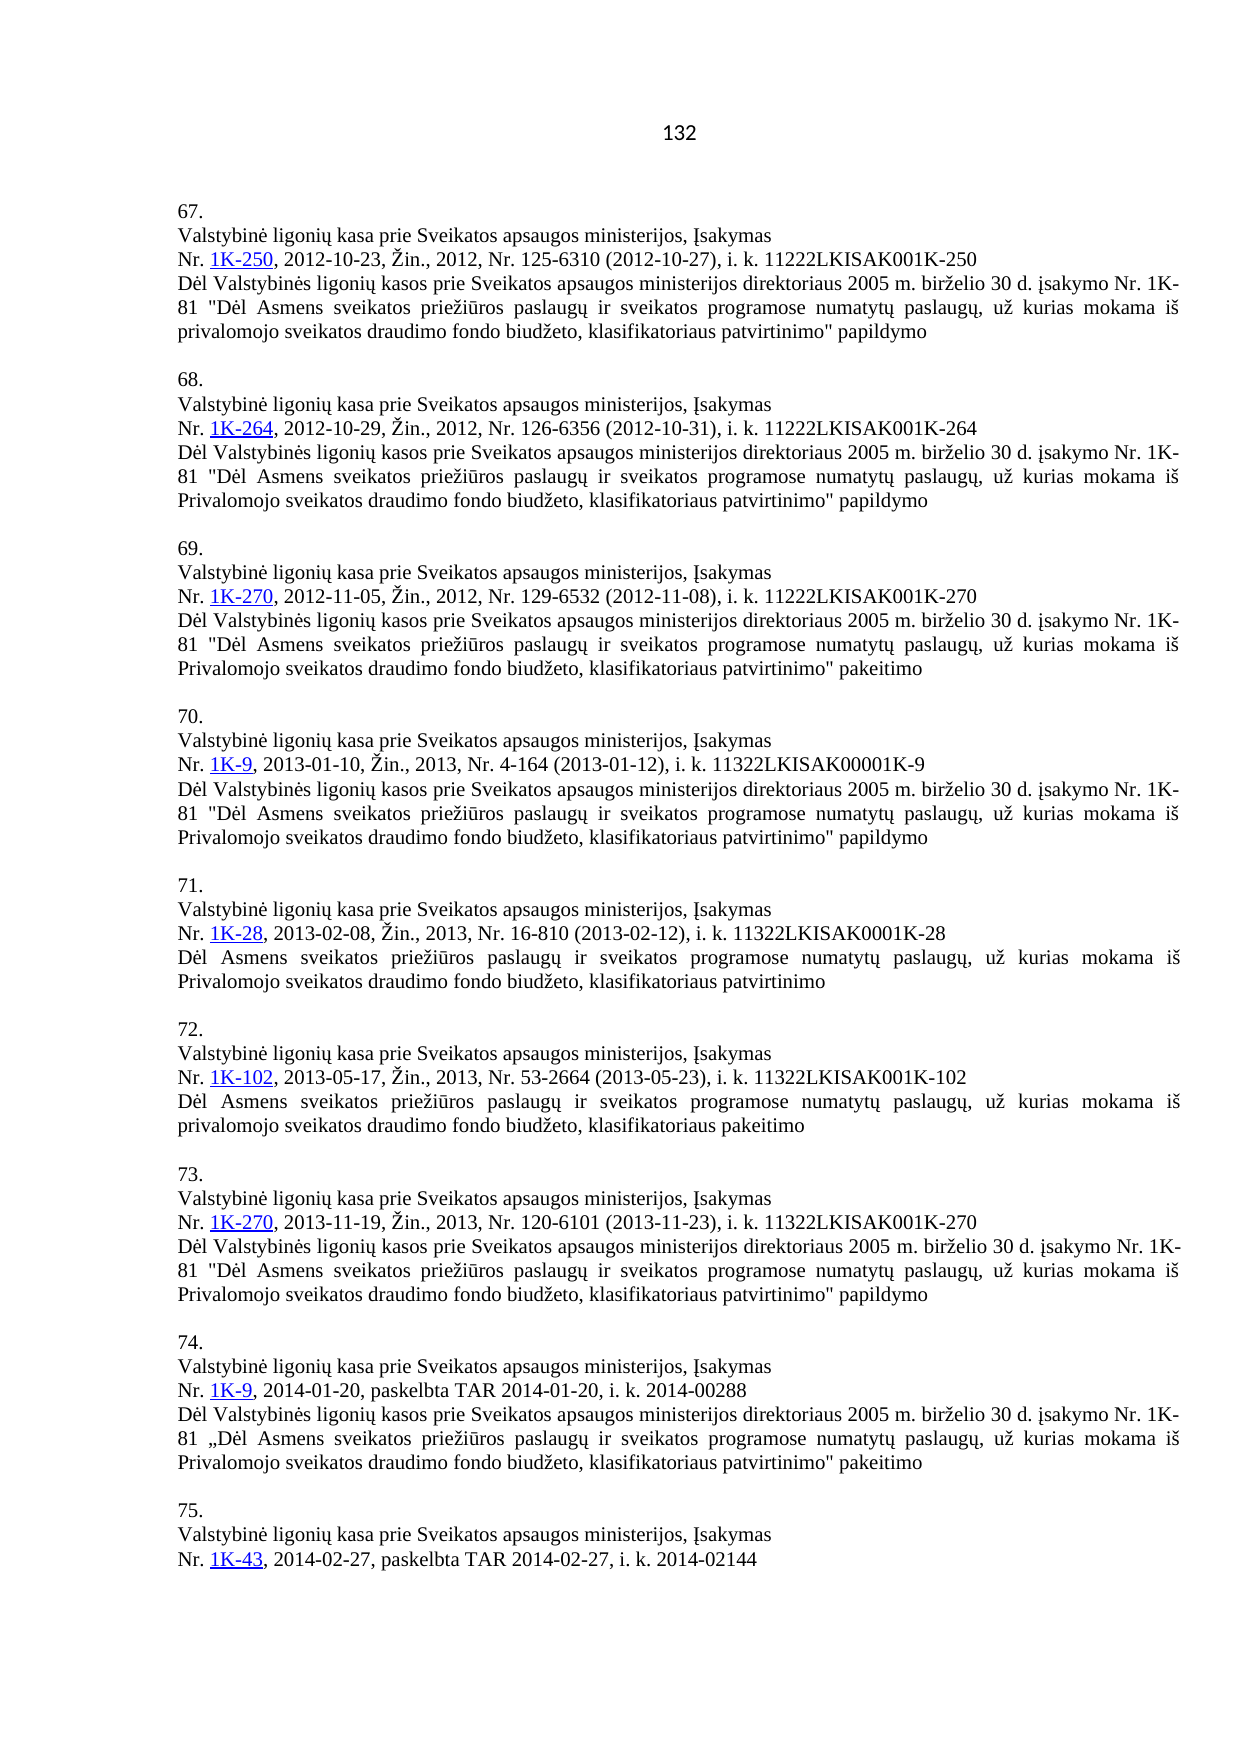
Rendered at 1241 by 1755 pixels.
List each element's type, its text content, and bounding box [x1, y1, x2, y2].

text Dėl Valstybinės ligonių kasos prie Sveikatos apsaugos ministerijos direktoriaus 2005 m. birželio 30 d. įsakymo Nr. 1K-81 "Dėl Asmens sveikatos priežiūros paslaugų ir sveikatos programose numatytų paslaugų, už kurias mokama iš Privalomojo sveikatos draudimo fondo biudžeto, klasifikatoriaus patvirtinimo" pakeitimo [177, 608, 1181, 680]
text Valstybinė ligonių kasa prie Sveikatos apsaugos ministerijos, Įsakymas [177, 391, 1181, 416]
text Valstybinė ligonių kasa prie Sveikatos apsaugos ministerijos, Įsakymas [177, 1354, 1181, 1378]
text 73. [177, 1161, 1181, 1186]
text Dėl Valstybinės ligonių kasos prie Sveikatos apsaugos ministerijos direktoriaus 2005 m. birželio 30 d. įsakymo Nr. 1K-81 „Dėl Asmens sveikatos priežiūros paslaugų ir sveikatos programose numatytų paslaugų, už kurias mokama iš Privalomojo sveikatos draudimo fondo biudžeto, klasifikatoriaus patvirtinimo" pakeitimo [177, 1402, 1181, 1474]
text Valstybinė ligonių kasa prie Sveikatos apsaugos ministerijos, Įsakymas [177, 1041, 1181, 1065]
text Nr. 1K-9, 2013-01-10, Žin., 2013, Nr. 4-164 (2013-01-12), i. k. 11322LKISAK00001K-9 [177, 752, 1181, 776]
text Dėl Asmens sveikatos priežiūros paslaugų ir sveikatos programose numatytų paslaugų, už kurias mokama iš privalomojo sveikatos draudimo fondo biudžeto, klasifikatoriaus pakeitimo [177, 1089, 1181, 1137]
text Valstybinė ligonių kasa prie Sveikatos apsaugos ministerijos, Įsakymas [177, 1522, 1181, 1546]
text 68. [177, 367, 1181, 391]
text Nr. 1K-102, 2013-05-17, Žin., 2013, Nr. 53-2664 (2013-05-23), i. k. 11322LKISAK001K-102 [177, 1065, 1181, 1089]
text Dėl Valstybinės ligonių kasos prie Sveikatos apsaugos ministerijos direktoriaus 2005 m. birželio 30 d. įsakymo Nr. 1K-81 "Dėl Asmens sveikatos priežiūros paslaugų ir sveikatos programose numatytų paslaugų, už kurias mokama iš privalomojo sveikatos draudimo fondo biudžeto, klasifikatoriaus patvirtinimo" papildymo [177, 271, 1181, 343]
text 70. [177, 704, 1181, 728]
text Dėl Valstybinės ligonių kasos prie Sveikatos apsaugos ministerijos direktoriaus 2005 m. birželio 30 d. įsakymo Nr. 1K-81 "Dėl Asmens sveikatos priežiūros paslaugų ir sveikatos programose numatytų paslaugų, už kurias mokama iš Privalomojo sveikatos draudimo fondo biudžeto, klasifikatoriaus patvirtinimo" papildymo [177, 776, 1181, 849]
text Nr. 1K-270, 2013-11-19, Žin., 2013, Nr. 120-6101 (2013-11-23), i. k. 11322LKISAK001K-270 [177, 1209, 1181, 1234]
text Valstybinė ligonių kasa prie Sveikatos apsaugos ministerijos, Įsakymas [177, 897, 1181, 921]
text Nr. 1K-250, 2012-10-23, Žin., 2012, Nr. 125-6310 (2012-10-27), i. k. 11222LKISAK001K-250 [177, 247, 1181, 271]
text Dėl Asmens sveikatos priežiūros paslaugų ir sveikatos programose numatytų paslaugų, už kurias mokama iš Privalomojo sveikatos draudimo fondo biudžeto, klasifikatoriaus patvirtinimo [177, 945, 1181, 993]
text 67. [177, 199, 1181, 223]
text Nr. 1K-9, 2014-01-20, paskelbta TAR 2014-01-20, i. k. 2014-00288 [177, 1378, 1181, 1402]
text 71. [177, 873, 1181, 897]
text Valstybinė ligonių kasa prie Sveikatos apsaugos ministerijos, Įsakymas [177, 223, 1181, 247]
text 69. [177, 536, 1181, 560]
text Dėl Valstybinės ligonių kasos prie Sveikatos apsaugos ministerijos direktoriaus 2005 m. birželio 30 d. įsakymo Nr. 1K-81 "Dėl Asmens sveikatos priežiūros paslaugų ir sveikatos programose numatytų paslaugų, už kurias mokama iš Privalomojo sveikatos draudimo fondo biudžeto, klasifikatoriaus patvirtinimo" papildymo [177, 1234, 1181, 1306]
text Valstybinė ligonių kasa prie Sveikatos apsaugos ministerijos, Įsakymas [177, 728, 1181, 752]
text 72. [177, 1017, 1181, 1041]
text Valstybinė ligonių kasa prie Sveikatos apsaugos ministerijos, Įsakymas [177, 1186, 1181, 1209]
text Nr. 1K-270, 2012-11-05, Žin., 2012, Nr. 129-6532 (2012-11-08), i. k. 11222LKISAK001K-270 [177, 584, 1181, 608]
text Dėl Valstybinės ligonių kasos prie Sveikatos apsaugos ministerijos direktoriaus 2005 m. birželio 30 d. įsakymo Nr. 1K-81 "Dėl Asmens sveikatos priežiūros paslaugų ir sveikatos programose numatytų paslaugų, už kurias mokama iš Privalomojo sveikatos draudimo fondo biudžeto, klasifikatoriaus patvirtinimo" papildymo [177, 439, 1181, 512]
text Nr. 1K-43, 2014-02-27, paskelbta TAR 2014-02-27, i. k. 2014-02144 [177, 1546, 1181, 1571]
text Nr. 1K-264, 2012-10-29, Žin., 2012, Nr. 126-6356 (2012-10-31), i. k. 11222LKISAK001K-264 [177, 416, 1181, 439]
text 75. [177, 1498, 1181, 1522]
text Nr. 1K-28, 2013-02-08, Žin., 2013, Nr. 16-810 (2013-02-12), i. k. 11322LKISAK0001K-28 [177, 921, 1181, 945]
text Valstybinė ligonių kasa prie Sveikatos apsaugos ministerijos, Įsakymas [177, 560, 1181, 584]
text 74. [177, 1330, 1181, 1354]
